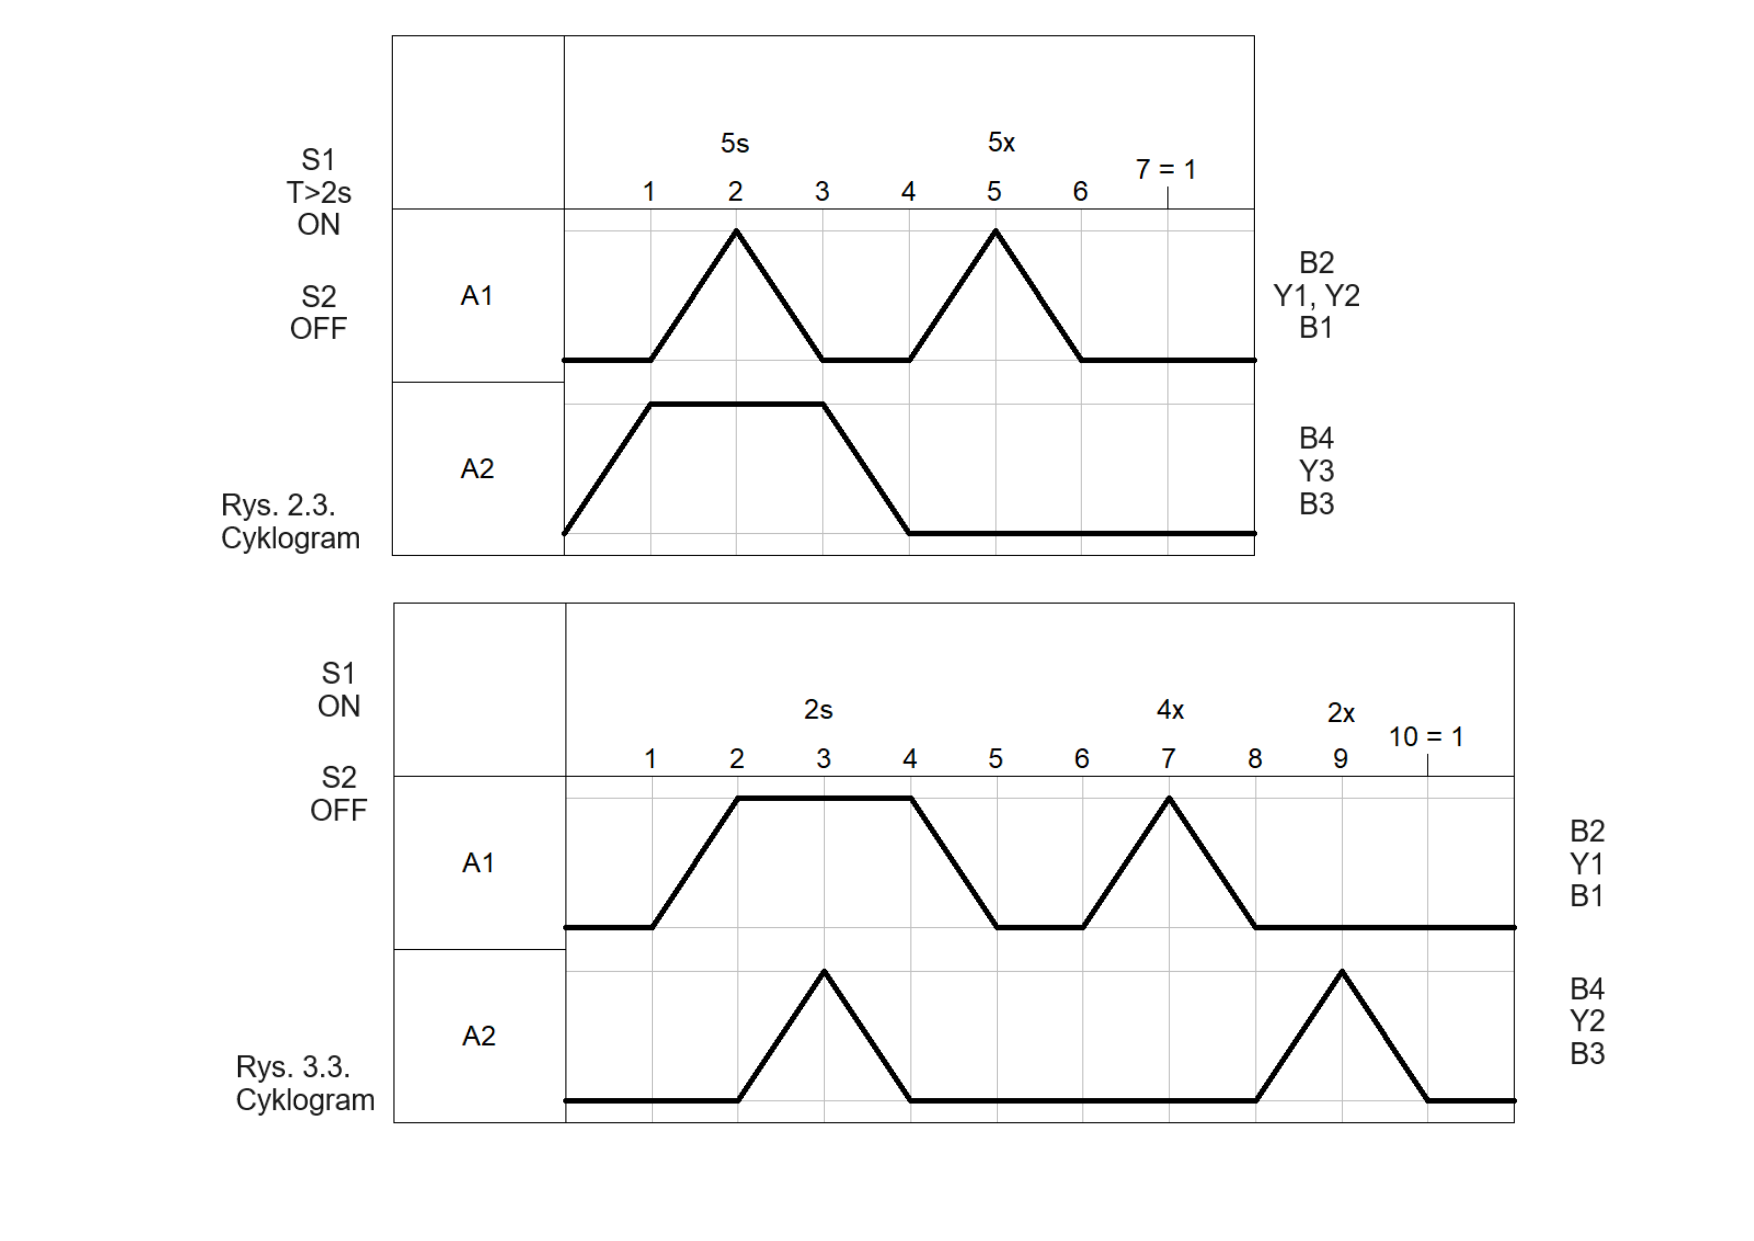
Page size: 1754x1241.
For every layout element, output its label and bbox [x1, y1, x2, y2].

picture [211, 21, 1381, 567]
picture [227, 597, 1619, 1131]
